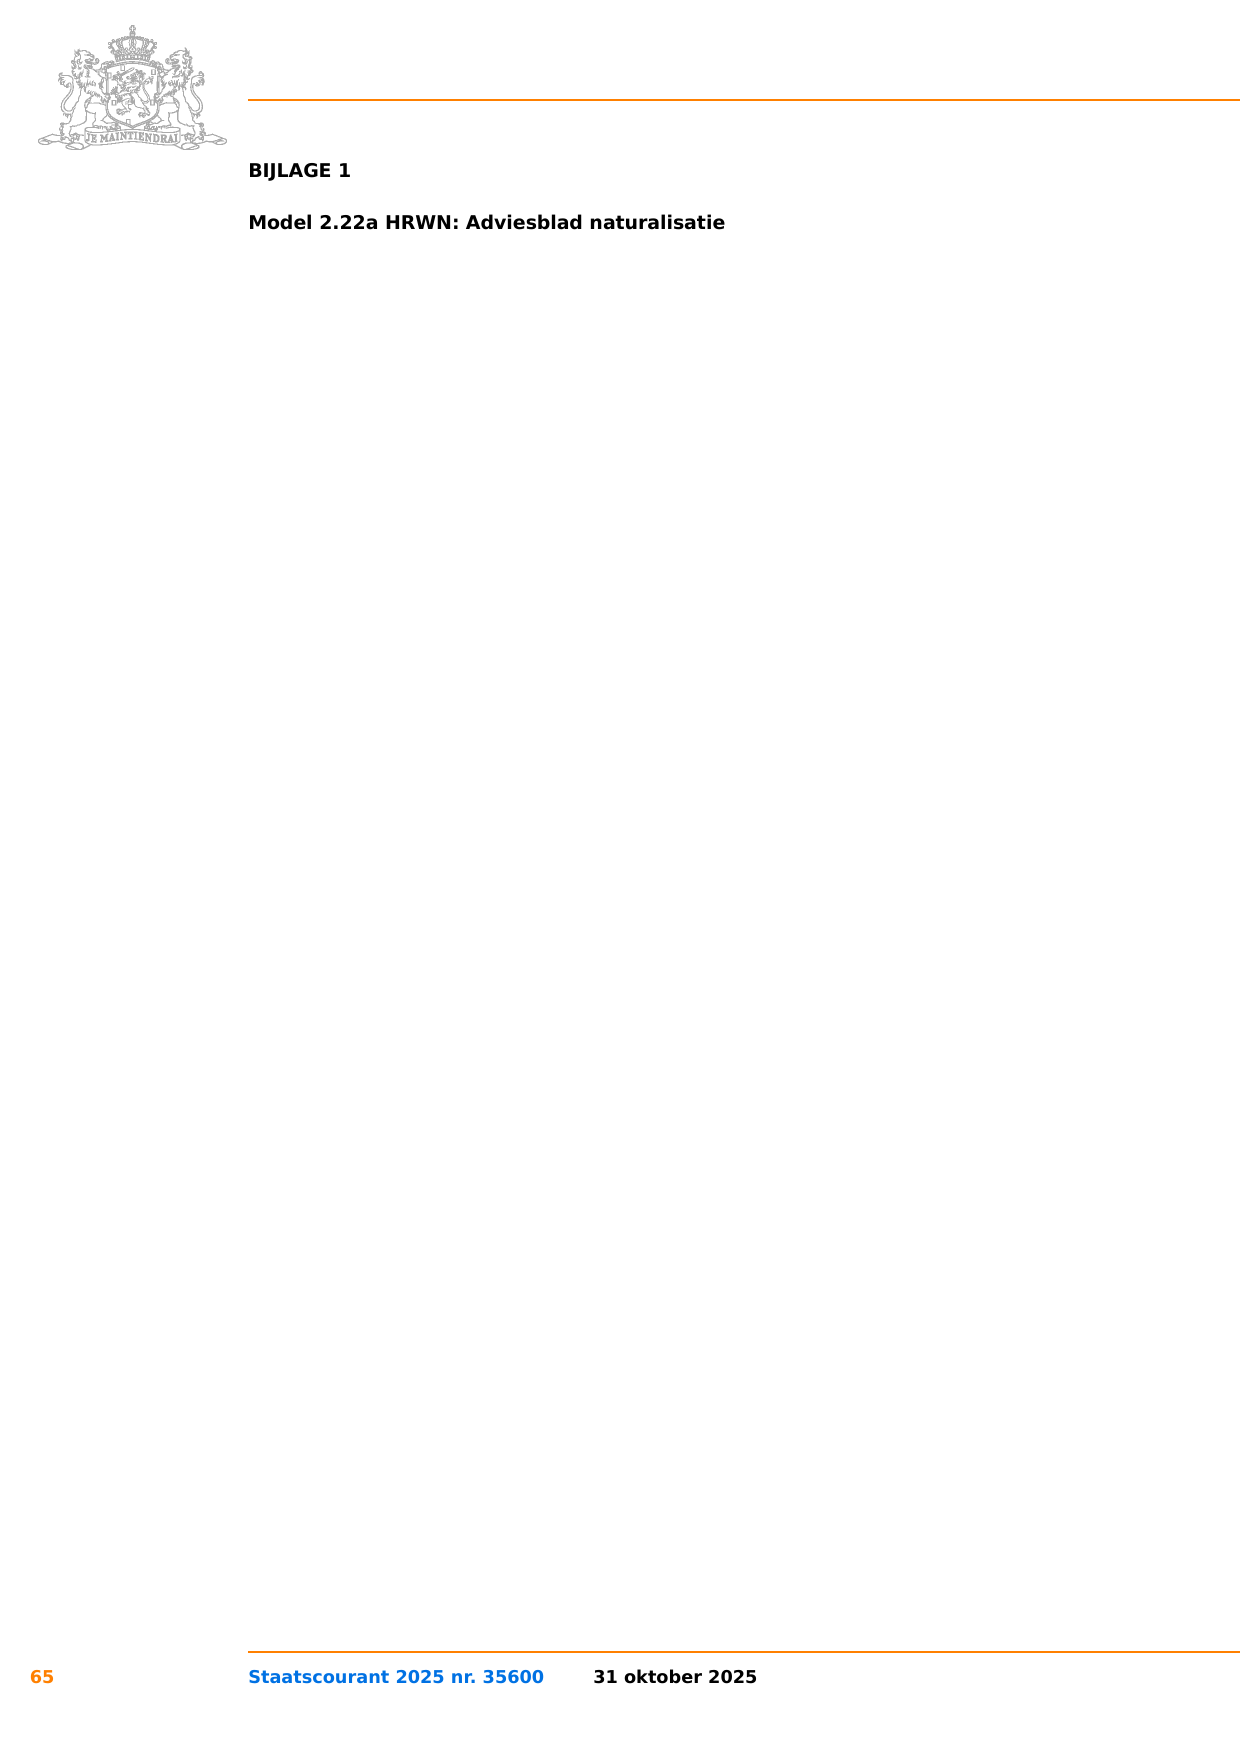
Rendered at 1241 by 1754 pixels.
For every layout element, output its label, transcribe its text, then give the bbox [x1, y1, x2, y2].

subtitle BIJLAGE 1 [248, 160, 1163, 182]
picture [38, 25, 227, 150]
subtitle Model 2.22a HRWN: Adviesblad naturalisatie [248, 212, 1163, 234]
